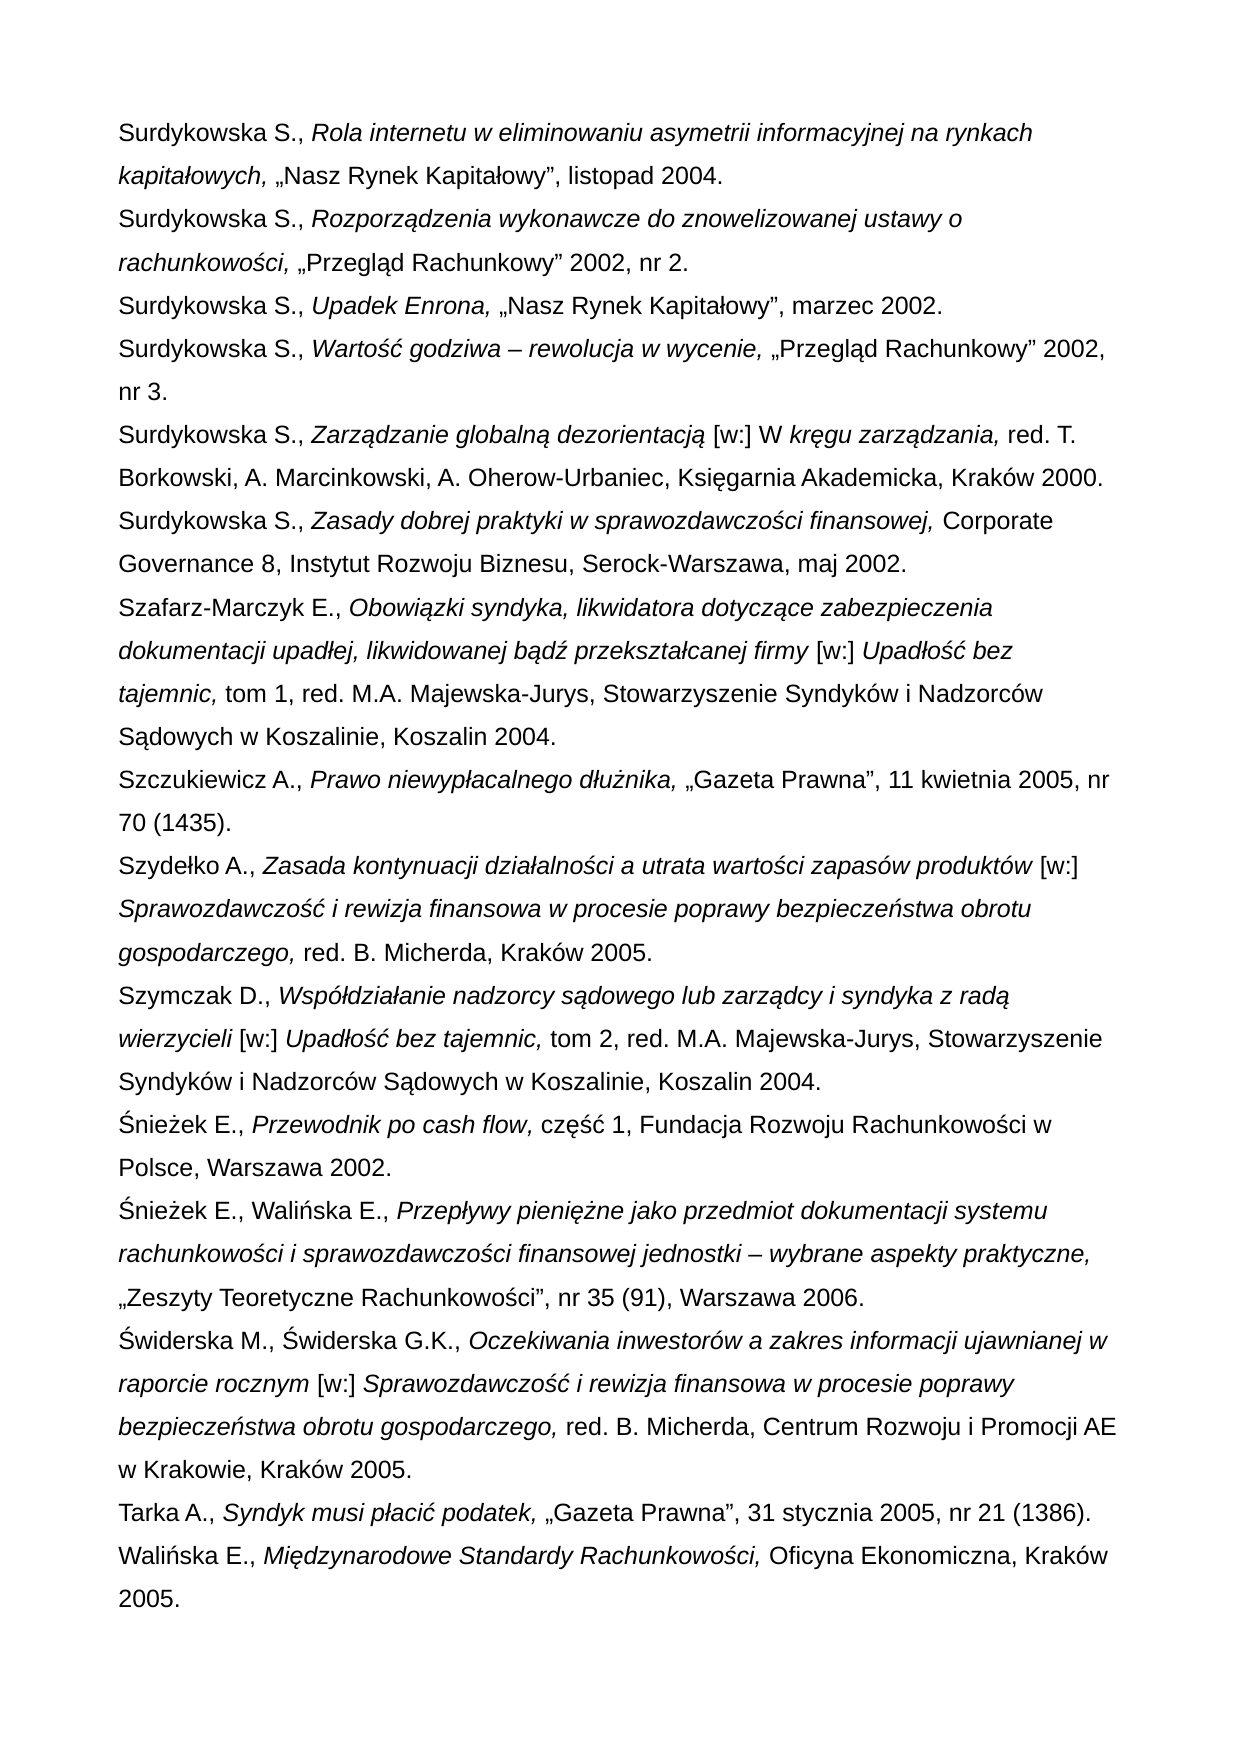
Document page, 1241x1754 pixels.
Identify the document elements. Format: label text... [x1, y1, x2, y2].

text Surdykowska S., Rola internetu w eliminowaniu asymetrii informacyjnej na rynkach kapitałowych, „Nasz Rynek Kapitałowy”, listopad 2004. [118, 118, 1122, 190]
text Świderska M., Świderska G.K., Oczekiwania inwestorów a zakres informacji ujawnianej w raporcie rocznym [w:] Sprawozdawczość i rewizja finansowa w procesie poprawy bezpieczeństwa obrotu gospodarczego, red. B. Micherda, Centrum Rozwoju i Promocji AE w Krakowie, Kraków 2005. [118, 1326, 1122, 1484]
text Szydełko A., Zasada kontynuacji działalności a utrata wartości zapasów produktów [w:] Sprawozdawczość i rewizja finansowa w procesie poprawy bezpieczeństwa obrotu gospodarczego, red. B. Micherda, Kraków 2005. [118, 851, 1122, 966]
text Szymczak D., Współdziałanie nadzorcy sądowego lub zarządcy i syndyka z radą wierzycieli [w:] Upadłość bez tajemnic, tom 2, red. M.A. Majewska-Jurys, Stowarzyszenie Syndyków i Nadzorców Sądowych w Koszalinie, Koszalin 2004. [118, 981, 1122, 1096]
text Surdykowska S., Upadek Enrona, „Nasz Rynek Kapitałowy”, marzec 2002. [118, 291, 1122, 319]
text Śnieżek E., Przewodnik po cash flow, część 1, Fundacja Rozwoju Rachunkowości w Polsce, Warszawa 2002. [118, 1110, 1122, 1182]
text Szafarz-Marczyk E., Obowiązki syndyka, likwidatora dotyczące zabezpieczenia dokumentacji upadłej, likwidowanej bądź przekształcanej firmy [w:] Upadłość bez tajemnic, tom 1, red. M.A. Majewska-Jurys, Stowarzyszenie Syndyków i Nadzorców Sądowych w Koszalinie, Koszalin 2004. [118, 592, 1122, 751]
text Szczukiewicz A., Prawo niewypłacalnego dłużnika, „Gazeta Prawna”, 11 kwietnia 2005, nr 70 (1435). [118, 765, 1122, 837]
text Surdykowska S., Rozporządzenia wykonawcze do znowelizowanej ustawy o rachunkowości, „Przegląd Rachunkowy” 2002, nr 2. [118, 204, 1122, 276]
text Tarka A., Syndyk musi płacić podatek, „Gazeta Prawna”, 31 stycznia 2005, nr 21 (1386). [118, 1498, 1122, 1527]
text Surdykowska S., Wartość godziwa – rewolucja w wycenie, „Przegląd Rachunkowy” 2002, nr 3. [118, 334, 1122, 406]
text Śnieżek E., Walińska E., Przepływy pieniężne jako przedmiot dokumentacji systemu rachunkowości i sprawozdawczości finansowej jednostki – wybrane aspekty praktyczne, „Zeszyty Teoretyczne Rachunkowości”, nr 35 (91), Warszawa 2006. [118, 1196, 1122, 1311]
text Walińska E., Międzynarodowe Standardy Rachunkowości, Oficyna Ekonomiczna, Kraków 2005. [118, 1541, 1122, 1613]
text Surdykowska S., Zasady dobrej praktyki w sprawozdawczości finansowej, Corporate Governance 8, Instytut Rozwoju Biznesu, Serock-Warszawa, maj 2002. [118, 506, 1122, 578]
text Surdykowska S., Zarządzanie globalną dezorientacją [w:] W kręgu zarządzania, red. T. Borkowski, A. Marcinkowski, A. Oherow-Urbaniec, Księgarnia Akademicka, Kraków 2000. [118, 420, 1122, 492]
